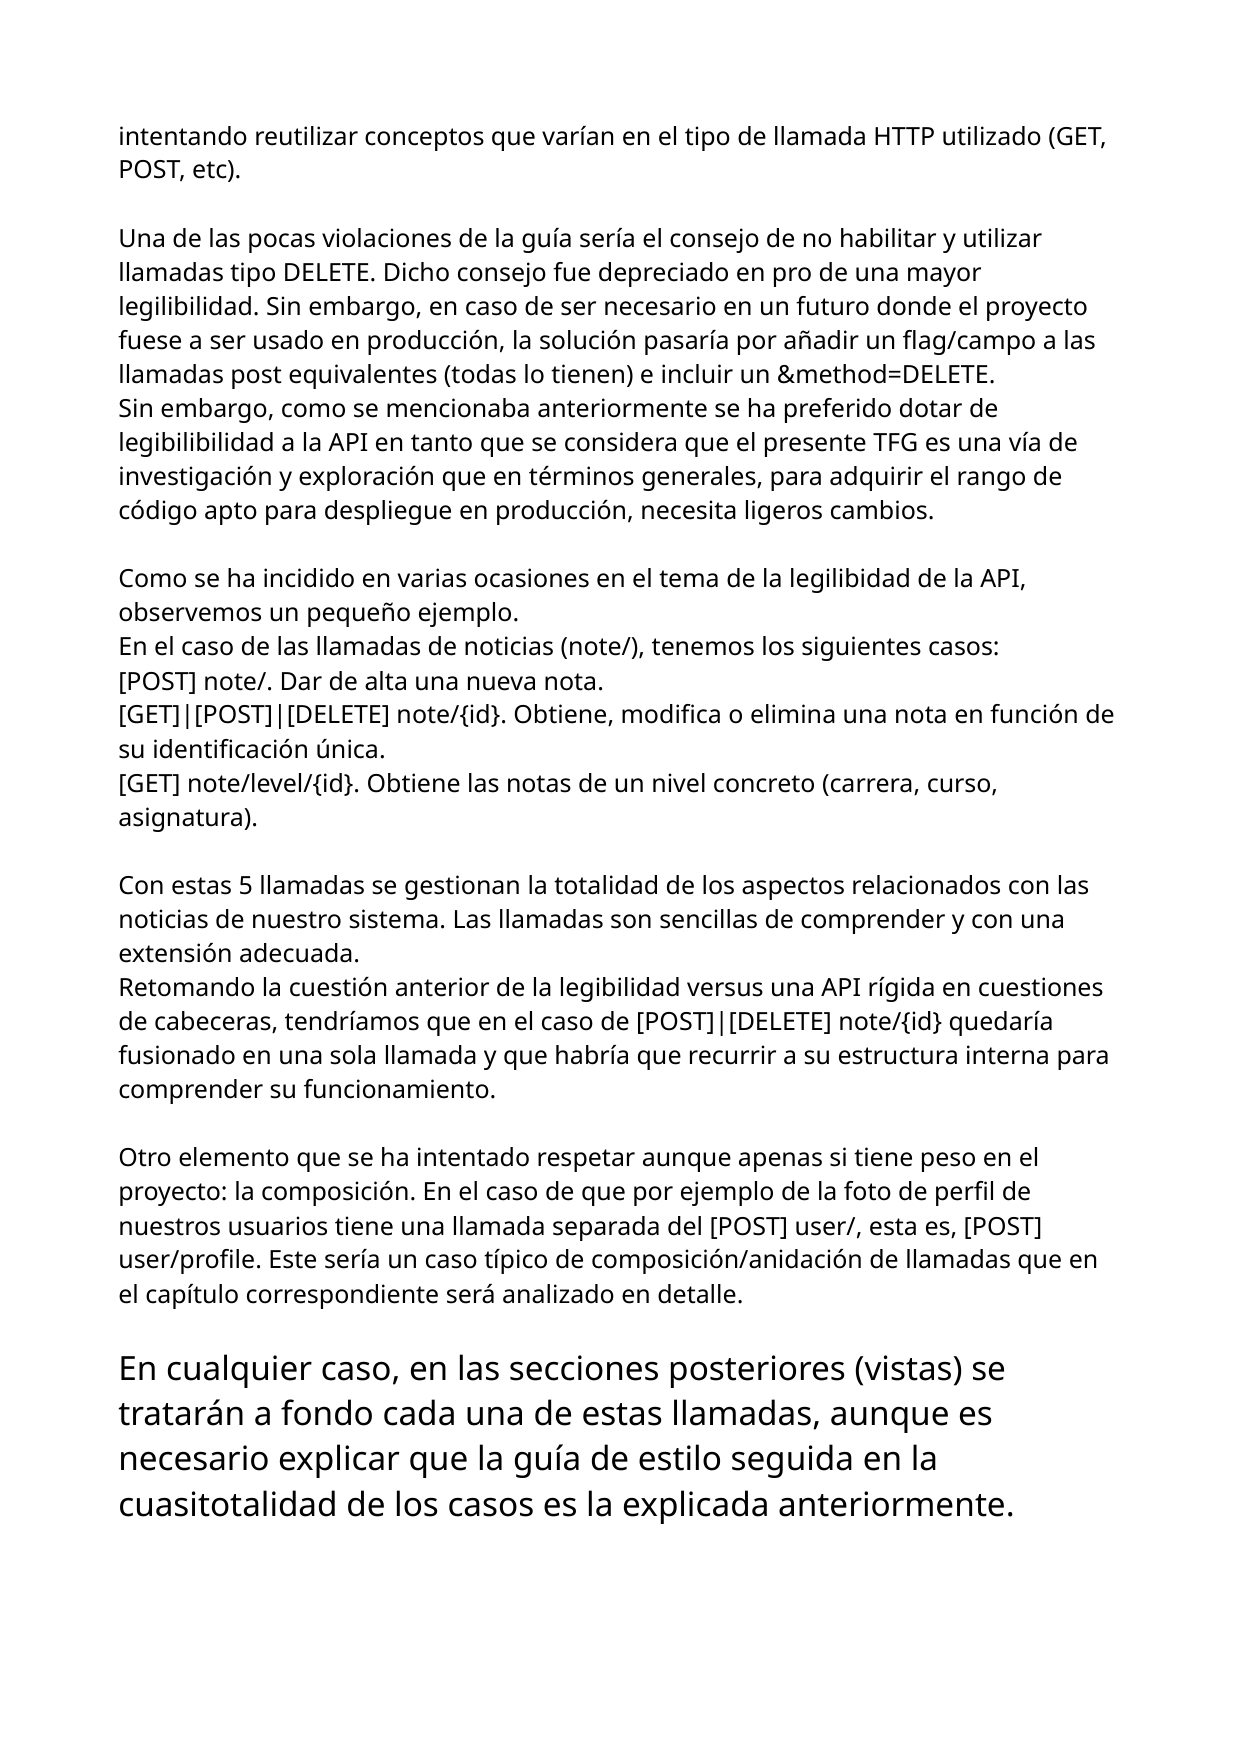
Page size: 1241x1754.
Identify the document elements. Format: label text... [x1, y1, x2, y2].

text intentando reutilizar conceptos que varían en el tipo de llamada HTTP utilizado (GET, POST, etc). [118, 118, 1122, 186]
text Con estas 5 llamadas se gestionan la totalidad de los aspectos relacionados con las noticias de nuestro sistema. Las llamadas son sencillas de comprender y con una extensión adecuada. [118, 867, 1122, 970]
text [GET] note/level/{id}. Obtiene las notas de un nivel concreto (carrera, curso, asignatura). [118, 765, 1122, 833]
text Retomando la cuestión anterior de la legibilidad versus una API rígida en cuestiones de cabeceras, tendríamos que en el caso de [POST]|[DELETE] note/{id} quedaría fusionado en una sola llamada y que habría que recurrir a su estructura interna para comprender su funcionamiento. [118, 970, 1122, 1106]
text Sin embargo, como se mencionaba anteriormente se ha preferido dotar de legibilibilidad a la API en tanto que se considera que el presente TFG es una vía de investigación y exploración que en términos generales, para adquirir el rango de código apto para despliegue en producción, necesita ligeros cambios. [118, 391, 1122, 527]
text Como se ha incidido en varias ocasiones en el tema de la legilibidad de la API, observemos un pequeño ejemplo. [118, 561, 1122, 629]
text [POST] note/. Dar de alta una nueva nota. [118, 663, 1122, 697]
text [GET]|[POST]|[DELETE] note/{id}. Obtiene, modifica o elimina una nota en función de su identificación única. [118, 697, 1122, 765]
text En el caso de las llamadas de noticias (note/), tenemos los siguientes casos: [118, 629, 1122, 663]
text Una de las pocas violaciones de la guía sería el consejo de no habilitar y utilizar llamadas tipo DELETE. Dicho consejo fue depreciado en pro de una mayor legilibilidad. Sin embargo, en caso de ser necesario en un futuro donde el proyecto fuese a ser usado en producción, la solución pasaría por añadir un flag/campo a las llamadas post equivalentes (todas lo tienen) e incluir un &method=DELETE. [118, 220, 1122, 391]
text En cualquier caso, en las secciones posteriores (vistas) se tratarán a fondo cada una de estas llamadas, aunque es necesario explicar que la guía de estilo seguida en la cuasitotalidad de los casos es la explicada anteriormente. [118, 1344, 1122, 1526]
text Otro elemento que se ha intentado respetar aunque apenas si tiene peso en el proyecto: la composición. En el caso de que por ejemplo de la foto de perfil de nuestros usuarios tiene una llamada separada del [POST] user/, esta es, [POST] user/profile. Este sería un caso típico de composición/anidación de llamadas que en el capítulo correspondiente será analizado en detalle. [118, 1140, 1122, 1310]
